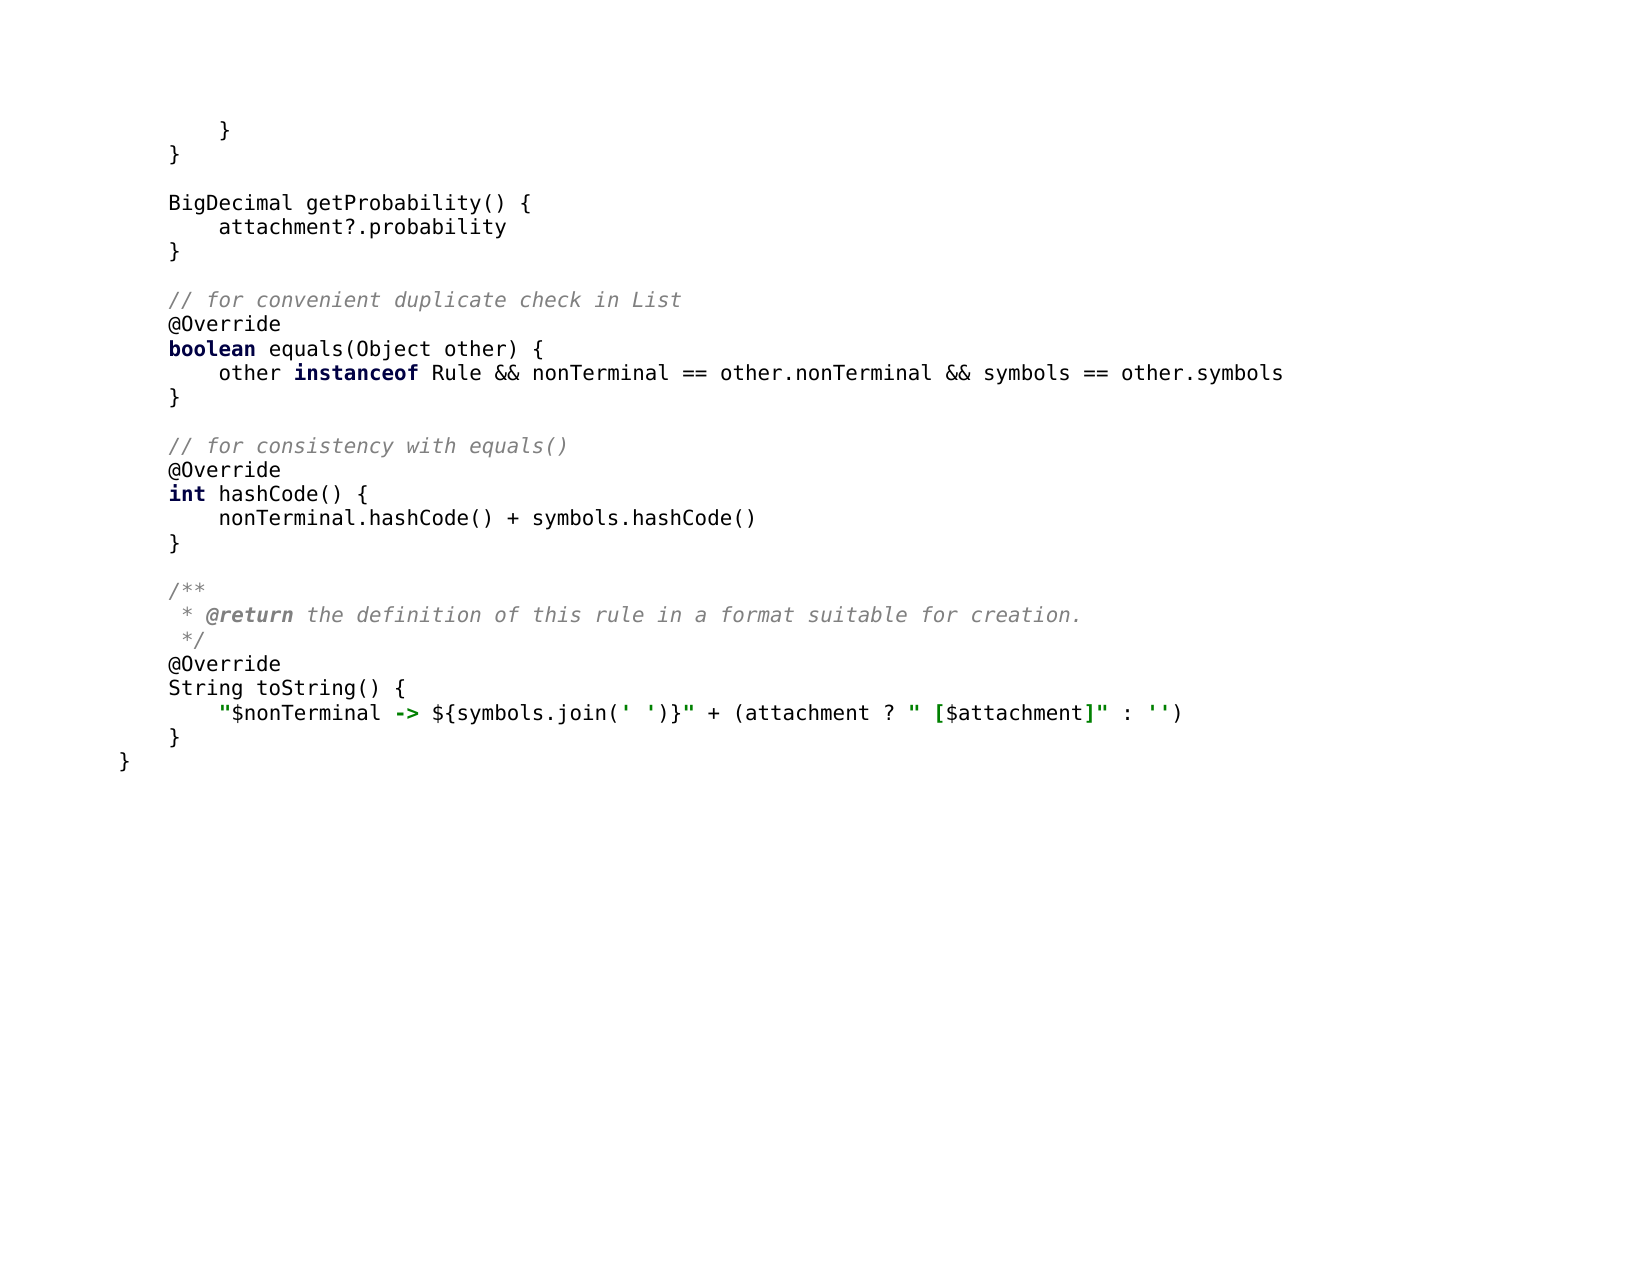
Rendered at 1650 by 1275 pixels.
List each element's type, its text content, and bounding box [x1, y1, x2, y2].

text // for convenient duplicate check in List [118, 288, 1532, 312]
text } [118, 142, 1532, 167]
text nonTerminal.hashCode() + symbols.hashCode() [118, 506, 1532, 531]
text } [118, 749, 1532, 773]
text boolean equals(Object other) { [118, 337, 1532, 361]
text /** [118, 579, 1532, 603]
text */ [118, 628, 1532, 652]
text attachment?.probability [118, 215, 1532, 239]
text "$nonTerminal -> ${symbols.join(' ')}" + (attachment ? " [$attachment]" : '') [118, 701, 1532, 725]
text } [118, 239, 1532, 264]
text } [118, 118, 1532, 142]
text * @return the definition of this rule in a format suitable for creation. [118, 603, 1532, 628]
text @Override [118, 652, 1532, 676]
text } [118, 531, 1532, 555]
text String toString() { [118, 676, 1532, 701]
text int hashCode() { [118, 482, 1532, 506]
text @Override [118, 312, 1532, 337]
text // for consistency with equals() [118, 434, 1532, 458]
text } [118, 725, 1532, 749]
text BigDecimal getProbability() { [118, 191, 1532, 215]
text other instanceof Rule && nonTerminal == other.nonTerminal && symbols == other.symbols [118, 361, 1532, 385]
text } [118, 385, 1532, 409]
text @Override [118, 458, 1532, 482]
